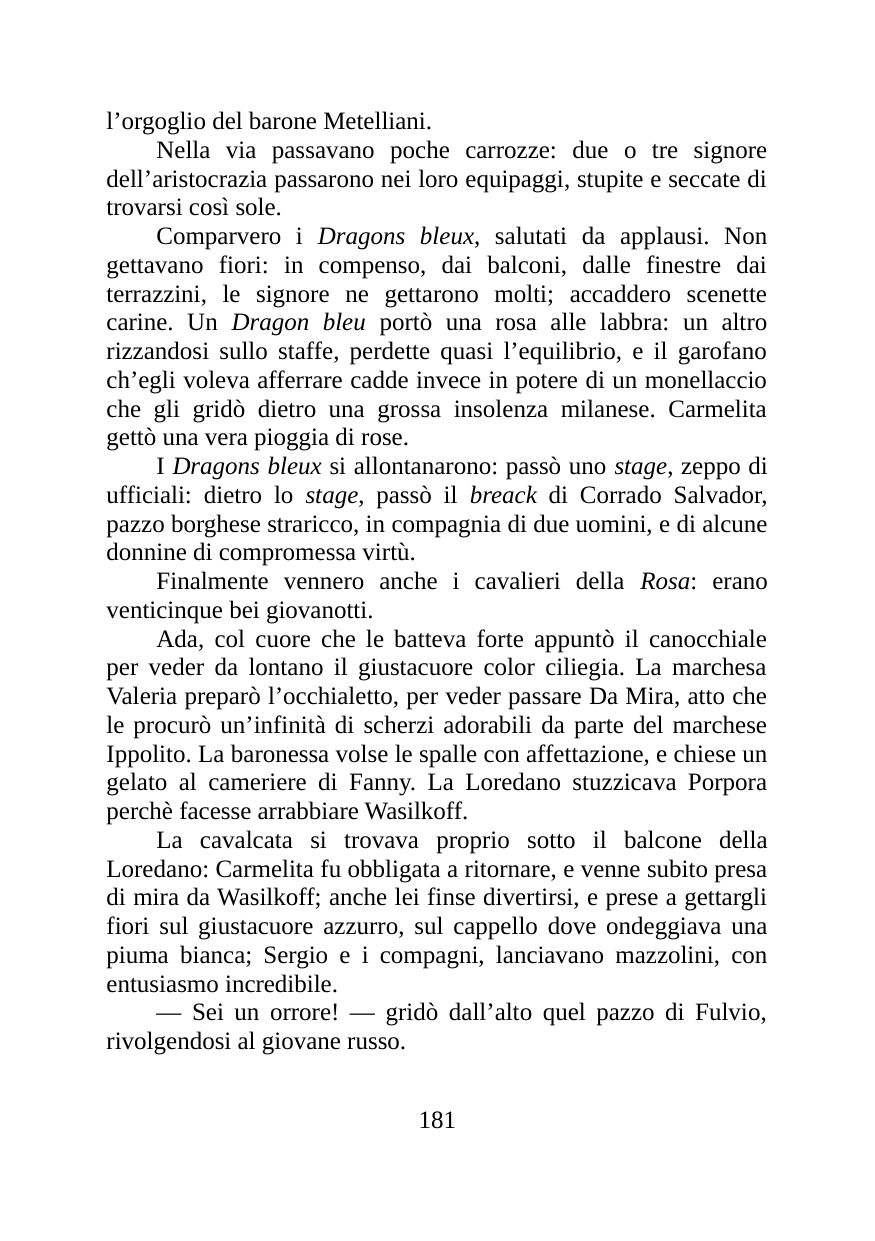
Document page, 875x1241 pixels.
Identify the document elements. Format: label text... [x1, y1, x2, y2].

text l’orgoglio del barone Metelliani. [106, 106, 768, 135]
text Ada, col cuore che le batteva forte appuntò il canocchiale per veder da lontano il giustacuore color ciliegia. La marchesa Valeria preparò l’occhialetto, per veder passare Da Mira, atto che le procurò un’infinità di scherzi adorabili da parte del marchese Ippolito. La baronessa volse le spalle con affettazione, e chiese un gelato al cameriere di Fanny. La Loredano stuzzicava Porpora perchè facesse arrabbiare Wasilkoff. [106, 624, 768, 825]
text La cavalcata si trovava proprio sotto il balcone della Loredano: Carmelita fu obbligata a ritornare, e venne subito presa di mira da Wasilkoff; anche lei finse divertirsi, e prese a gettargli fiori sul giustacuore azzurro, sul cappello dove ondeggiava una piuma bianca; Sergio e i compagni, lanciavano mazzolini, con entusiasmo incredibile. [106, 825, 768, 997]
text I Dragons bleux si allontanarono: passò uno stage, zeppo di ufficiali: dietro lo stage, passò il breack di Corrado Salvador, pazzo borghese straricco, in compagnia di due uomini, e di alcune donnine di compromessa virtù. [106, 451, 768, 566]
text Finalmente vennero anche i cavalieri della Rosa: erano venticinque bei giovanotti. [106, 566, 768, 624]
text Comparvero i Dragons bleux, salutati da applausi. Non gettavano fiori: in compenso, dai balconi, dalle finestre dai terrazzini, le signore ne gettarono molti; accaddero scenette carine. Un Dragon bleu portò una rosa alle labbra: un altro rizzandosi sullo staffe, perdette quasi l’equilibrio, e il garofano ch’egli voleva afferrare cadde invece in potere di un monellaccio che gli gridò dietro una grossa insolenza milanese. Carmelita gettò una vera pioggia di rose. [106, 221, 768, 451]
text — Sei un orrore! — gridò dall’alto quel pazzo di Fulvio, rivolgendosi al giovane russo. [106, 997, 768, 1055]
text Nella via passavano poche carrozze: due o tre signore dell’aristocrazia passarono nei loro equipaggi, stupite e seccate di trovarsi così sole. [106, 135, 768, 221]
